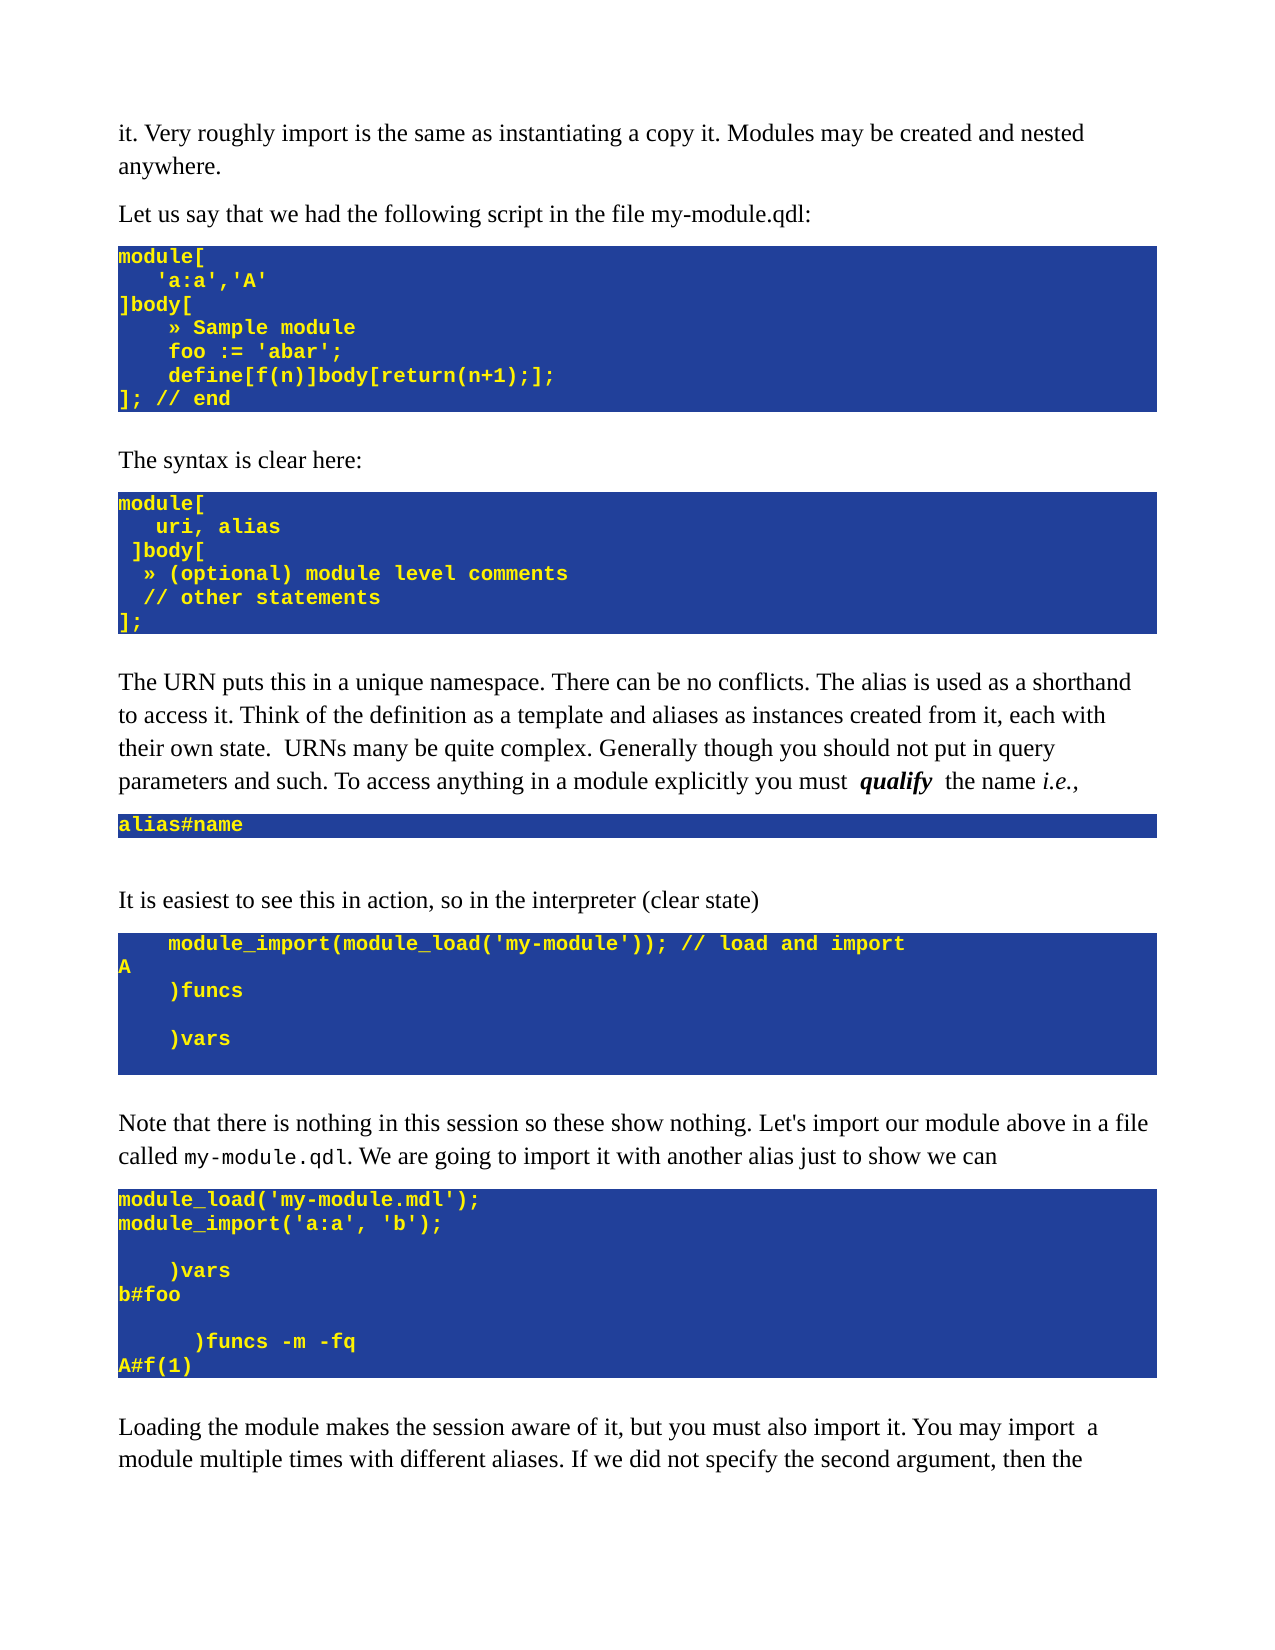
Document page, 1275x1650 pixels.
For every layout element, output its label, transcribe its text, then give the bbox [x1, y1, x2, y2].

text ]; [118, 611, 1157, 634]
text ]; // end [118, 388, 1157, 412]
text A#f(1) [118, 1355, 1157, 1378]
text b#foo [118, 1284, 1157, 1308]
text Loading the module makes the session aware of it, but you must also import it. You may import a module multiple times with different aliases. If we did not specify the second argument, then the [118, 1378, 1157, 1473]
text 'a:a','A' [118, 270, 1157, 294]
text module[ [118, 492, 1157, 516]
text alias#name [118, 814, 1157, 838]
text module_load('my-module.mdl'); [118, 1189, 1157, 1213]
text It is easiest to see this in action, so in the interpreter (clear state) [118, 885, 1157, 914]
text )vars [118, 1260, 1157, 1284]
text The URN puts this in a unique namespace. There can be no conflicts. The alias is used as a shorthand to access it. Think of the definition as a template and aliases as instances created from it, each with their own state. URNs many be quite complex. Generally though you should not put in query parameters and such. To access anything in a module explicitly you must qualify the name i.e., [118, 634, 1157, 795]
text The syntax is clear here: [118, 412, 1157, 474]
text foo := 'abar'; [118, 341, 1157, 364]
text define[f(n)]body[return(n+1);]; [118, 364, 1157, 388]
text module_import('a:a', 'b'); [118, 1213, 1157, 1237]
text )funcs -m -fq [118, 1331, 1157, 1355]
text uri, alias [118, 516, 1157, 540]
text Note that there is nothing in this session so these show nothing. Let's import our module above in a file called my-module.qdl. We are going to import it with another alias just to show we can [118, 1075, 1157, 1170]
text // other statements [118, 587, 1157, 611]
text A [118, 957, 1157, 980]
text » (optional) module level comments [118, 563, 1157, 587]
text it. Very roughly import is the same as instantiating a copy it. Modules may be created and nested anywhere. [118, 118, 1157, 180]
text module_import(module_load('my-module')); // load and import [118, 933, 1157, 957]
text » Sample module [118, 317, 1157, 341]
text module[ [118, 246, 1157, 270]
text Let us say that we had the following script in the file my-module.qdl: [118, 199, 1157, 227]
text ]body[ [118, 294, 1157, 317]
text )vars [118, 1027, 1157, 1051]
text )funcs [118, 980, 1157, 1004]
text ]body[ [118, 540, 1157, 563]
